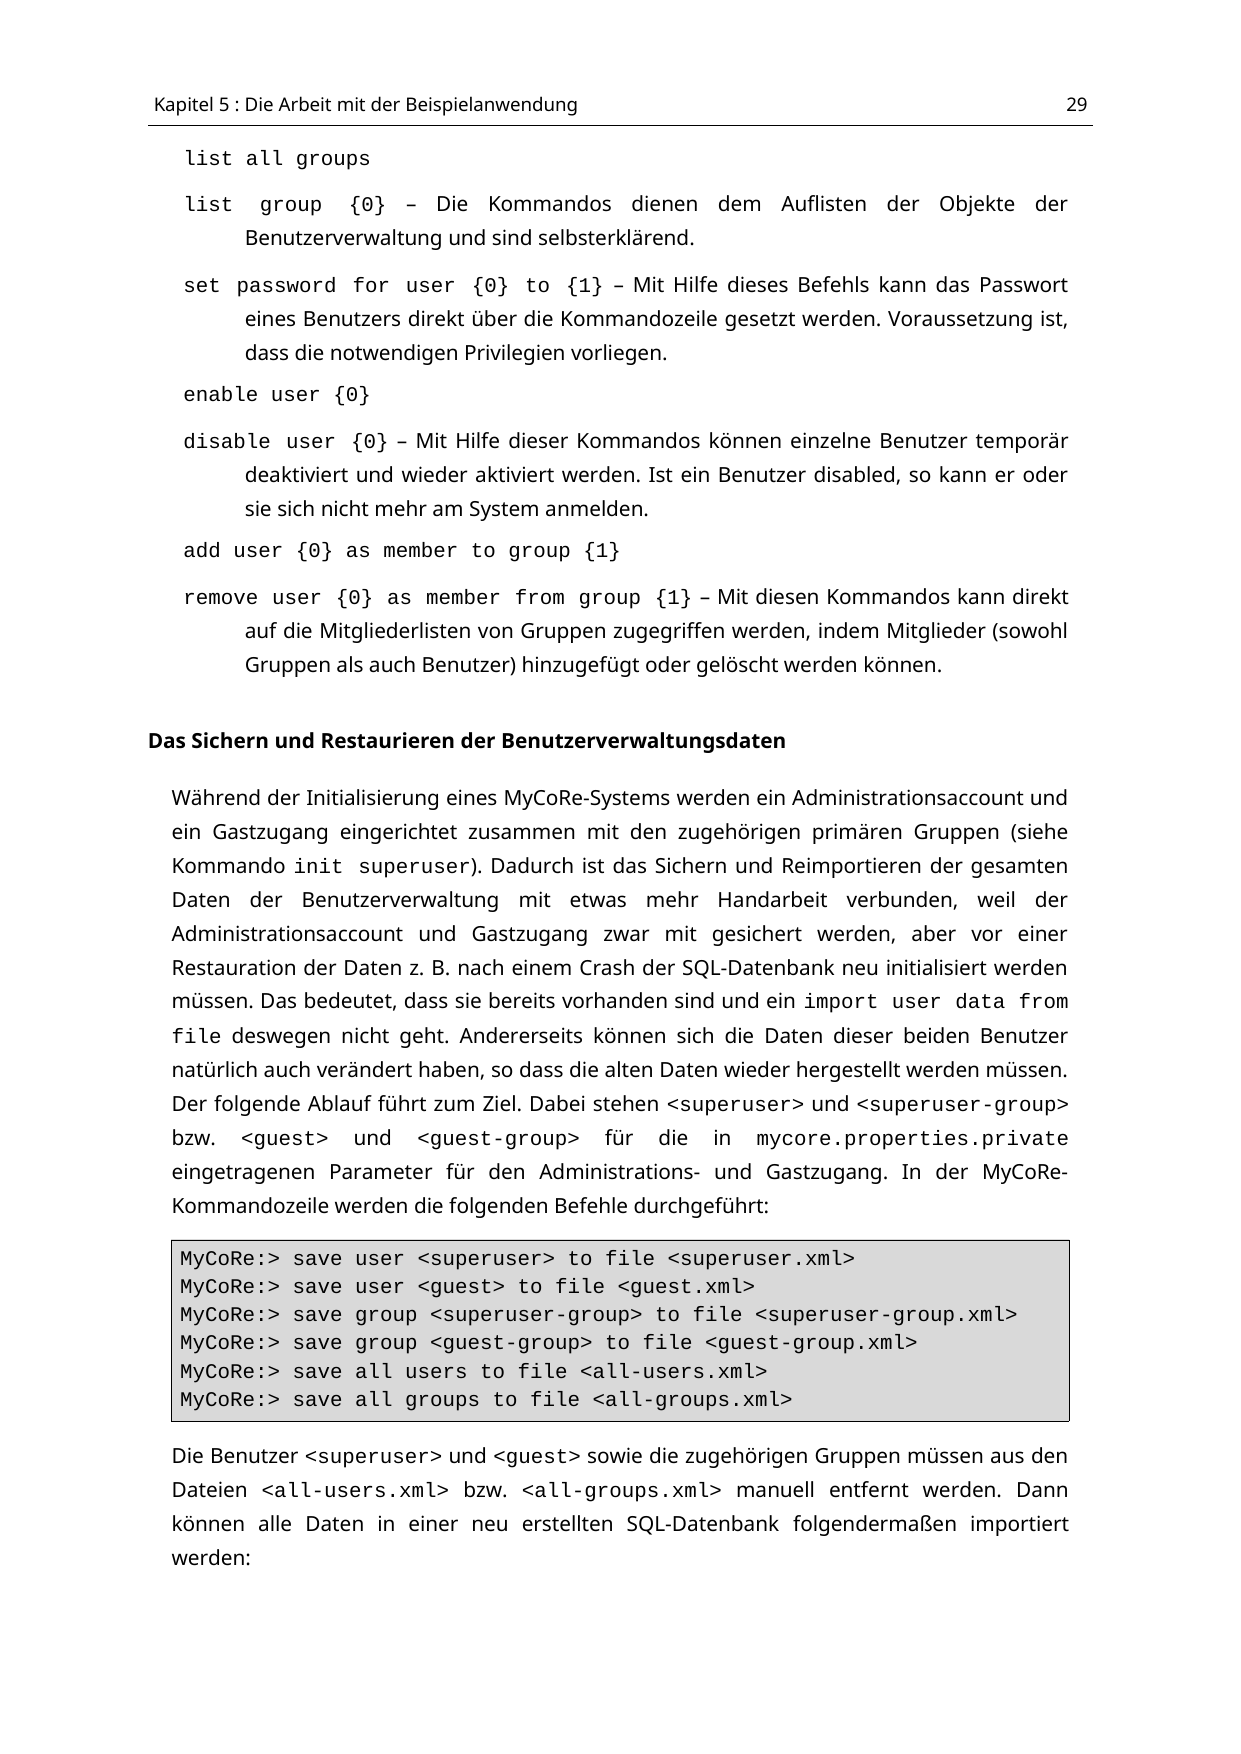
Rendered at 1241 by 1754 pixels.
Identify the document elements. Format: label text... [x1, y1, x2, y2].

list list group {0} – Die Kommandos dienen dem Auflisten der Objekte der Benutzerverwaltung und sind selbsterklärend. [183, 189, 1069, 252]
text MyCoRe:> save user <superuser> to file <superuser.xml> MyCoRe:> save user <guest> to file <guest.xml> MyCoRe:> save group <superuser-group> to file <superuser-group.xml> MyCoRe:> save group <guest-group> to file <guest-group.xml> MyCoRe:> save all users to file <all-users.xml> MyCoRe:> save all groups to file <all-groups.xml> [172, 1241, 1069, 1421]
list list all groups [183, 148, 1069, 171]
text Während der Initialisierung eines MyCoRe-Systems werden ein Administrationsaccount und ein Gastzugang eingerichtet zusammen mit den zugehörigen primären Gruppen (siehe Kommando init superuser). Dadurch ist das Sichern und Reimportieren der gesamten Daten der Benutzerverwaltung mit etwas mehr Handarbeit verbunden, weil der Administrationsaccount und Gastzugang zwar mit gesichert werden, aber vor einer Restauration der Daten z. B. nach einem Crash der SQL-Datenbank neu initialisiert werden müssen. Das bedeutet, dass sie bereits vorhanden sind und ein import user data from file deswegen nicht geht. Andererseits können sich die Daten dieser beiden Benutzer natürlich auch verändert haben, so dass die alten Daten wieder hergestellt werden müssen. Der folgende Ablauf führt zum Ziel. Dabei stehen <superuser> und <superuser-group> bzw. <guest> und <guest-group> für die in mycore.properties.private eingetragenen Parameter für den Administrations- und Gastzugang. In der MyCoRe-Kommandozeile werden die folgenden Befehle durchgeführt: [171, 783, 1069, 1219]
list remove user {0} as member from group {1} – Mit diesen Kommandos kann direkt auf die Mitgliederlisten von Gruppen zugegriffen werden, indem Mitglieder (sowohl Gruppen als auch Benutzer) hinzugefügt oder gelöscht werden können. [183, 582, 1069, 678]
list enable user {0} [183, 384, 1069, 408]
subtitle Das Sichern und Restaurieren der Benutzerverwaltungsdaten [148, 726, 1092, 754]
list disable user {0} – Mit Hilfe dieser Kommandos können einzelne Benutzer temporär deaktiviert und wieder aktiviert werden. Ist ein Benutzer disabled, so kann er oder sie sich nicht mehr am System anmelden. [183, 426, 1069, 522]
list add user {0} as member to group {1} [183, 540, 1069, 564]
text Die Benutzer <superuser> und <guest> sowie die zugehörigen Gruppen müssen aus den Dateien <all-users.xml> bzw. <all-groups.xml> manuell entfernt werden. Dann können alle Daten in einer neu erstellten SQL-Datenbank folgendermaßen importiert werden: [171, 1441, 1069, 1572]
list set password for user {0} to {1} – Mit Hilfe dieses Befehls kann das Passwort eines Benutzers direkt über die Kommandozeile gesetzt werden. Voraussetzung ist, dass die notwendigen Privilegien vorliegen. [183, 270, 1069, 366]
